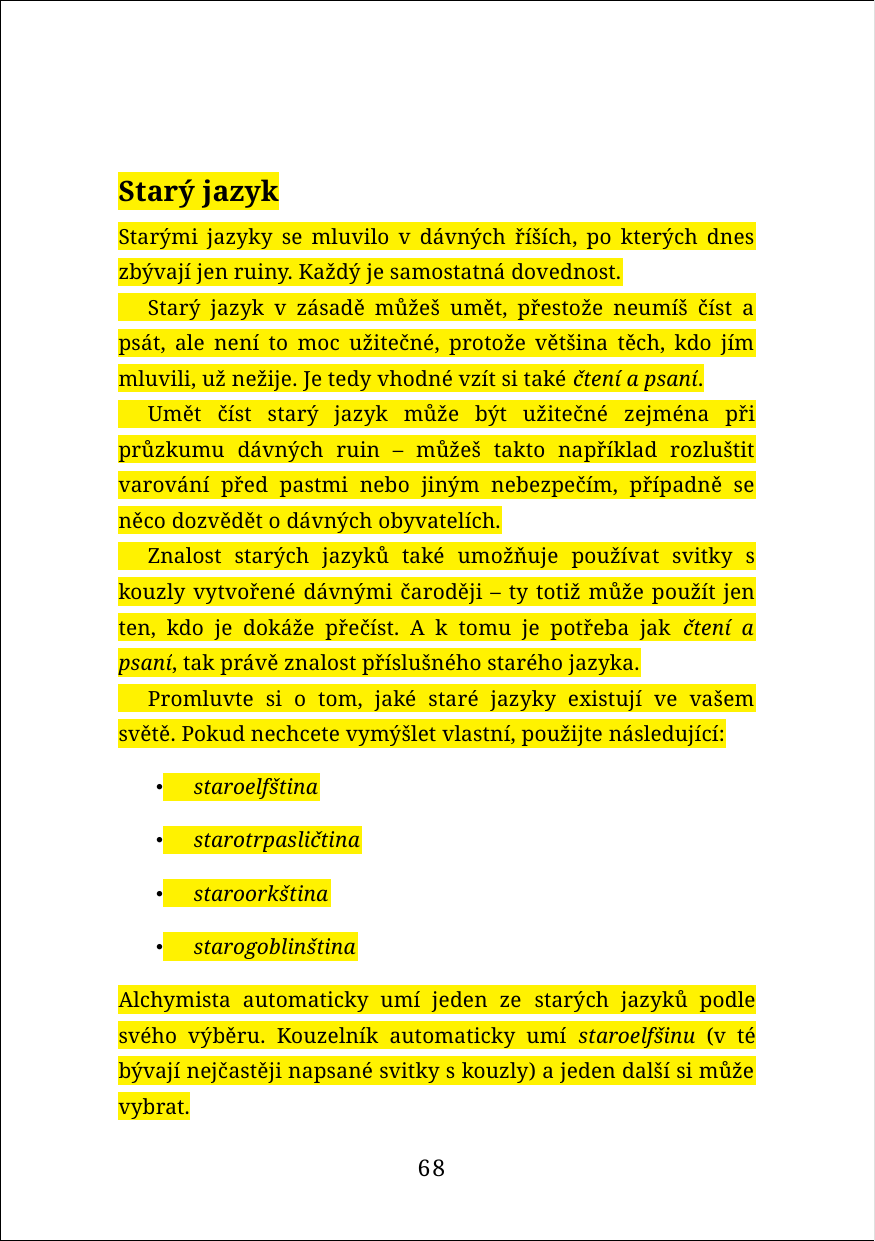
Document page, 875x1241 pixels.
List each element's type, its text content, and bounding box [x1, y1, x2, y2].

text Starými jazyky se mluvilo v dávných říších, po kterých dnes zbývají jen ruiny. Každý je samostatná dovednost. Starý jazyk v zásadě můžeš umět, přestože neumíš číst a psát, ale není to moc užitečné, protože většina těch, kdo jím mluvili, už nežije. Je tedy vhodné vzít si také čtení a psaní. Umět číst starý jazyk může být užitečné zejména při průzkumu dávných ruin – můžeš takto například rozluštit varování před pastmi nebo jiným nebezpečím, případně se něco dozvědět o dávných obyvatelích. Znalost starých jazyků také umožňuje používat svitky s kouzly vytvořené dávnými čaroději – ty totiž může použít jen ten, kdo je dokáže přečíst. A k tomu je potřeba jak čtení a psaní, tak právě znalost příslušného starého jazyka. Promluvte si o tom, jaké staré jazyky existují ve vašem světě. Pokud nechcete vymýšlet vlastní, použijte následující: [118, 222, 756, 748]
list starogoblinština [156, 932, 756, 961]
text Alchymista automaticky umí jeden ze starých jazyků podle svého výběru. Kouzelník automaticky umí staroelfšinu (v té bývají nejčastěji napsané svitky s kouzly) a jeden další si může vybrat. [118, 985, 756, 1120]
list starotrpasličtina [156, 826, 756, 854]
list staroelfština [156, 772, 756, 801]
list staroorkština [156, 879, 756, 907]
subtitle Starý jazyk [118, 172, 756, 210]
